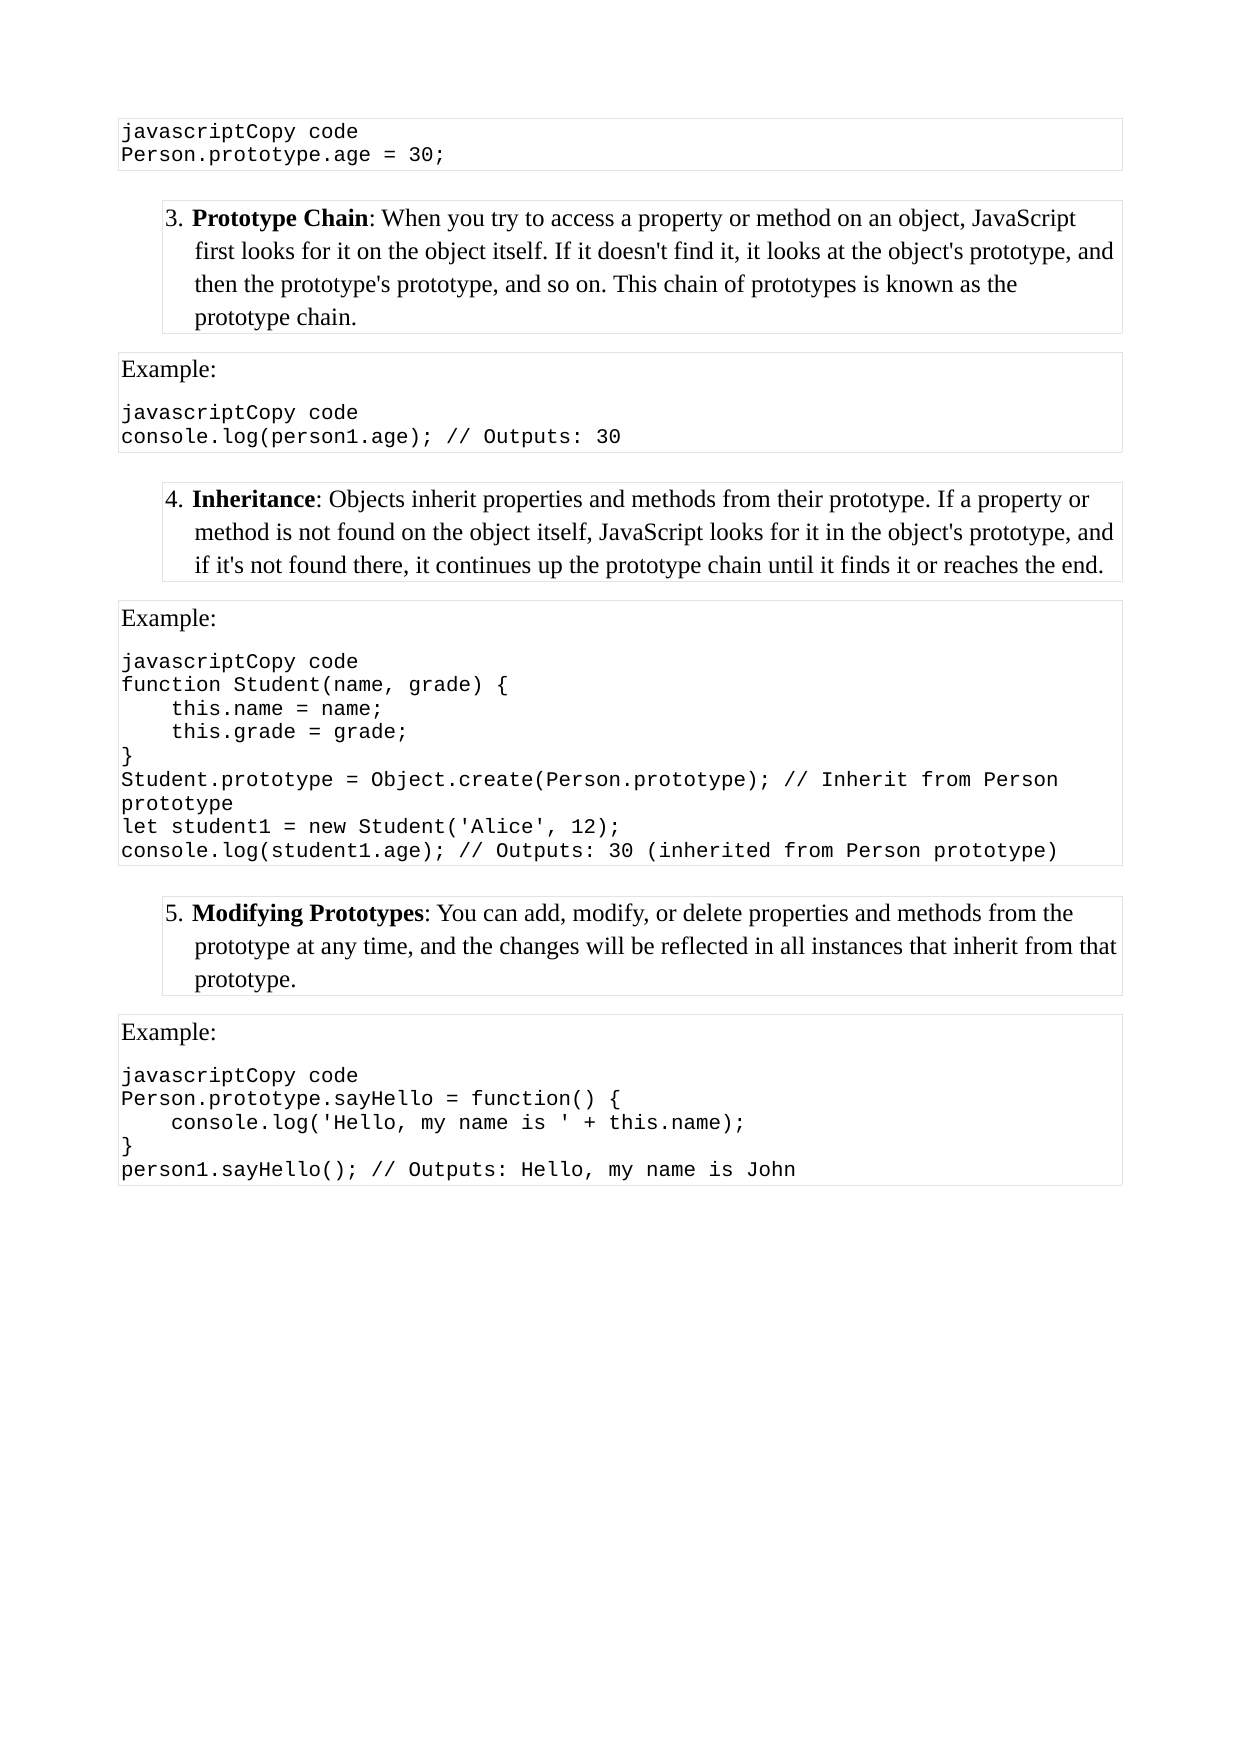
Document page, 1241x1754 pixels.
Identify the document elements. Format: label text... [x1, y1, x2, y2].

list Modifying Prototypes: You can add, modify, or delete properties and methods from the prototype at any time, and the changes will be reflected in all instances that inherit from that prototype. [163, 897, 1122, 995]
text this.name = name; [119, 695, 1122, 719]
text function Student(name, grade) { [119, 672, 1122, 695]
text this.grade = grade; [119, 719, 1122, 743]
text javascriptCopy code [119, 1062, 1122, 1086]
text javascriptCopy code [119, 119, 1122, 142]
list Prototype Chain: When you try to access a property or method on an object, JavaScript first looks for it on the object itself. If it doesn't find it, it looks at the object's prototype, and then the prototype's prototype, and so on. This chain of prototypes is known as the prototype chain. [163, 201, 1122, 333]
text console.log(person1.age); // Outputs: 30 [119, 423, 1122, 452]
list Inheritance: Objects inherit properties and methods from their prototype. If a property or method is not found on the object itself, JavaScript looks for it in the object's prototype, and if it's not found there, it continues up the prototype chain until it finds it or reaches the end. [163, 483, 1122, 581]
text Example: [119, 1015, 1122, 1046]
text person1.sayHello(); // Outputs: Hello, my name is John [119, 1157, 1122, 1185]
text Person.prototype.sayHello = function() { [119, 1086, 1122, 1109]
text let student1 = new Student('Alice', 12); [119, 813, 1122, 837]
text javascriptCopy code [119, 648, 1122, 672]
text Example: [119, 353, 1122, 383]
text } [119, 743, 1122, 766]
text } [119, 1133, 1122, 1157]
text javascriptCopy code [119, 399, 1122, 423]
text Example: [119, 601, 1122, 632]
text console.log(student1.age); // Outputs: 30 (inherited from Person prototype) [119, 837, 1122, 865]
text Person.prototype.age = 30; [119, 142, 1122, 170]
text Student.prototype = Object.create(Person.prototype); // Inherit from Person prototype [119, 766, 1122, 813]
text console.log('Hello, my name is ' + this.name); [119, 1109, 1122, 1133]
